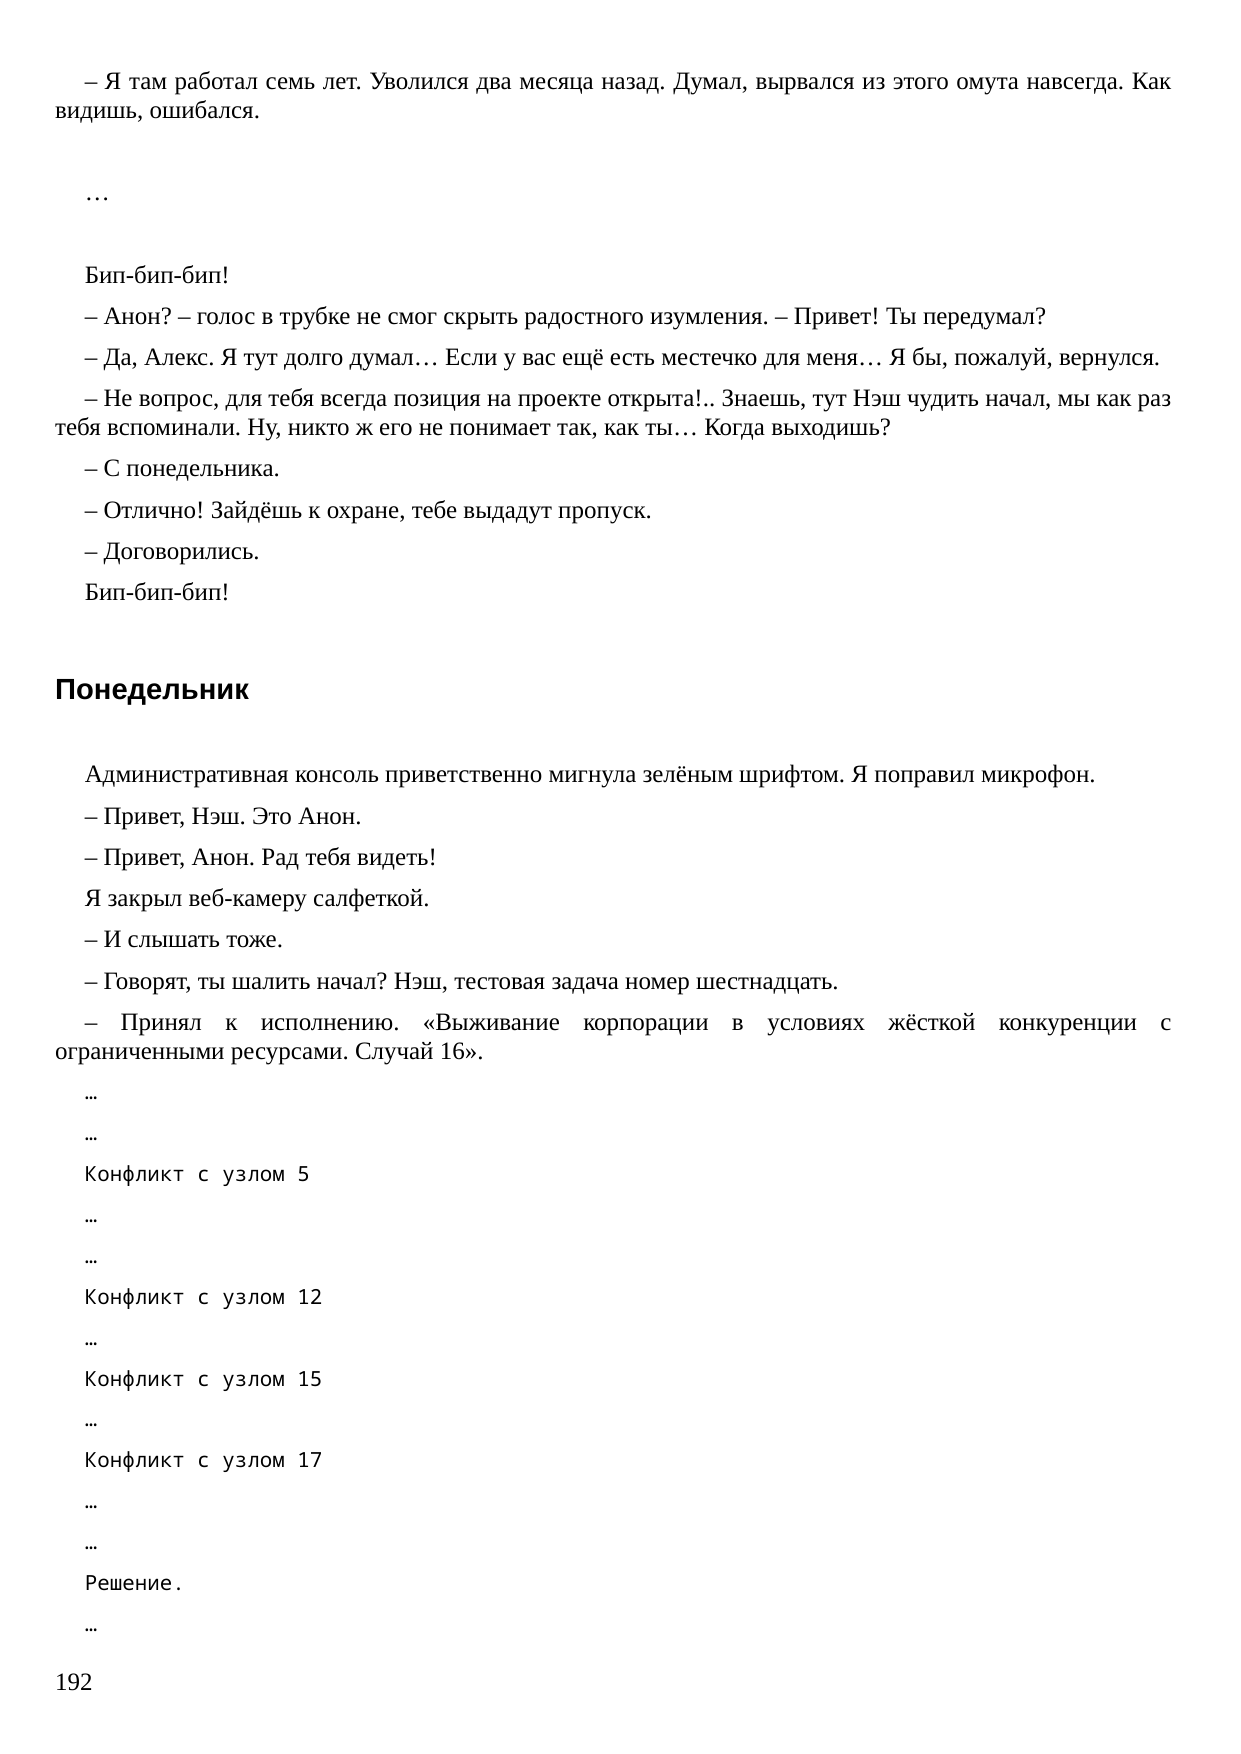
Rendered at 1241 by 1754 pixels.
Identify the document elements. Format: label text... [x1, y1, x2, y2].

text – С понедельника. [55, 453, 1173, 482]
text – Отлично! Зайдёшь к охране, тебе выдадут пропуск. [55, 495, 1173, 523]
text … [55, 1323, 1173, 1351]
text … [55, 1241, 1173, 1269]
text … [55, 1118, 1173, 1146]
text – Да, Алекс. Я тут долго думал… Если у вас ещё есть местечко для меня… Я бы, пожалуй, вернулся. [55, 342, 1173, 371]
text … [55, 1200, 1173, 1228]
text – Не вопрос, для тебя всегда позиция на проекте открыта!.. Знаешь, тут Нэш чудить начал, мы как раз тебя вспоминали. Ну, никто ж его не понимает так, как ты… Когда выходишь? [55, 383, 1173, 441]
text … [55, 1486, 1173, 1515]
text Решение. [55, 1568, 1173, 1597]
text … [55, 1404, 1173, 1433]
text Административная консоль приветственно мигнула зелёным шрифтом. Я поправил микрофон. [55, 759, 1173, 788]
text Конфликт с узлом 17 [55, 1446, 1173, 1474]
text – Анон? – голос в трубке не смог скрыть радостного изумления. – Привет! Ты передумал? [55, 301, 1173, 330]
text – Принял к исполнению. «Выживание корпорации в условиях жёсткой конкуренции с ограниченными ресурсами. Случай 16». [55, 1007, 1173, 1064]
text … [55, 1609, 1173, 1638]
subtitle Понедельник [55, 672, 1173, 706]
text Бип-бип-бип! [55, 260, 1173, 288]
text – Я там работал семь лет. Уволился два месяца назад. Думал, вырвался из этого омута навсегда. Как видишь, ошибался. [55, 66, 1173, 123]
text – Привет, Нэш. Это Анон. [55, 801, 1173, 829]
text – Говорят, ты шалить начал? Нэш, тестовая задача номер шестнадцать. [55, 966, 1173, 994]
text Конфликт с узлом 5 [55, 1159, 1173, 1187]
text … [55, 1527, 1173, 1556]
text Я закрыл веб-камеру салфеткой. [55, 883, 1173, 912]
text – Договорились. [55, 536, 1173, 565]
text … [55, 1077, 1173, 1106]
text – И слышать тоже. [55, 924, 1173, 953]
text Конфликт с узлом 15 [55, 1364, 1173, 1392]
text – Привет, Анон. Рад тебя видеть! [55, 842, 1173, 871]
text … [55, 177, 1173, 206]
text Конфликт с узлом 12 [55, 1282, 1173, 1310]
text Бип-бип-бип! [55, 577, 1173, 606]
